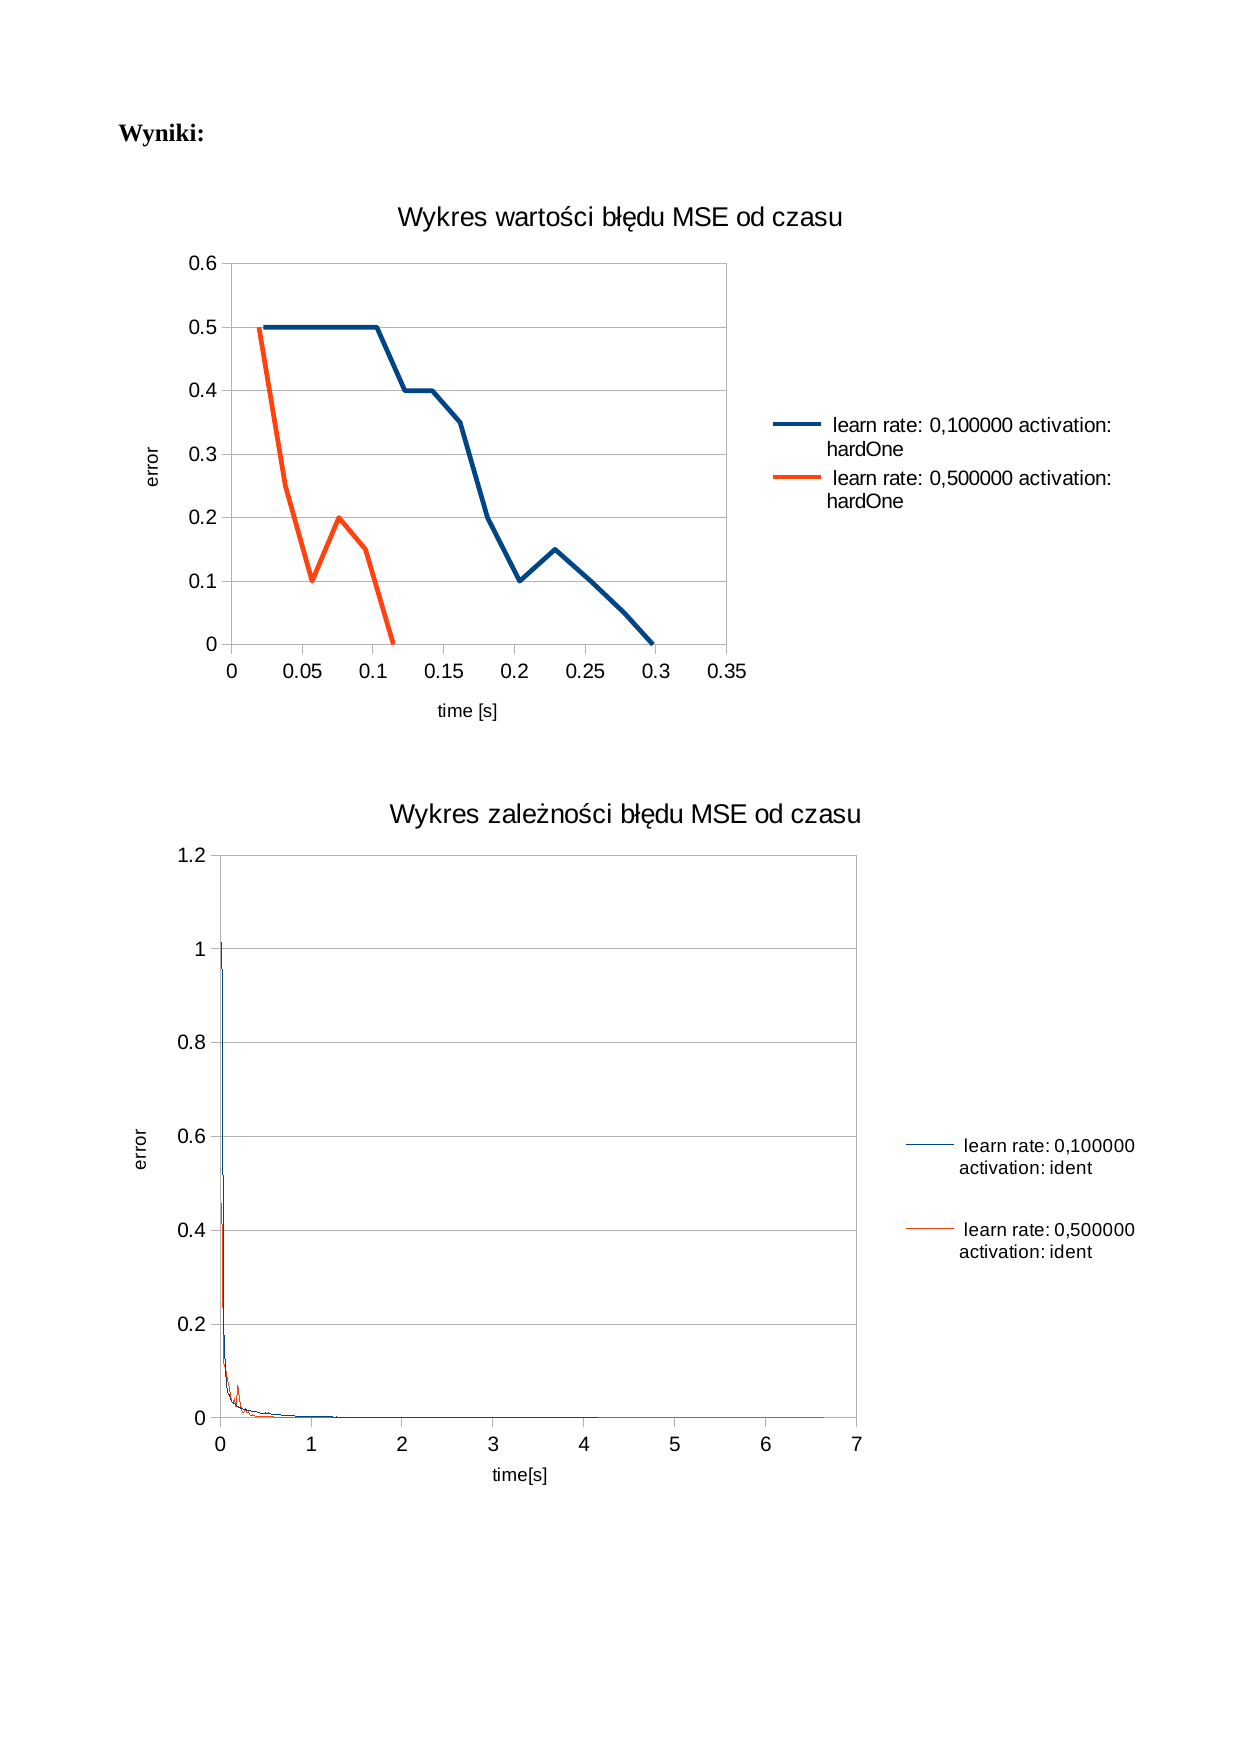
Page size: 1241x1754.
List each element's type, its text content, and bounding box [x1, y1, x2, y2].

text Wyniki: [118, 118, 1122, 147]
